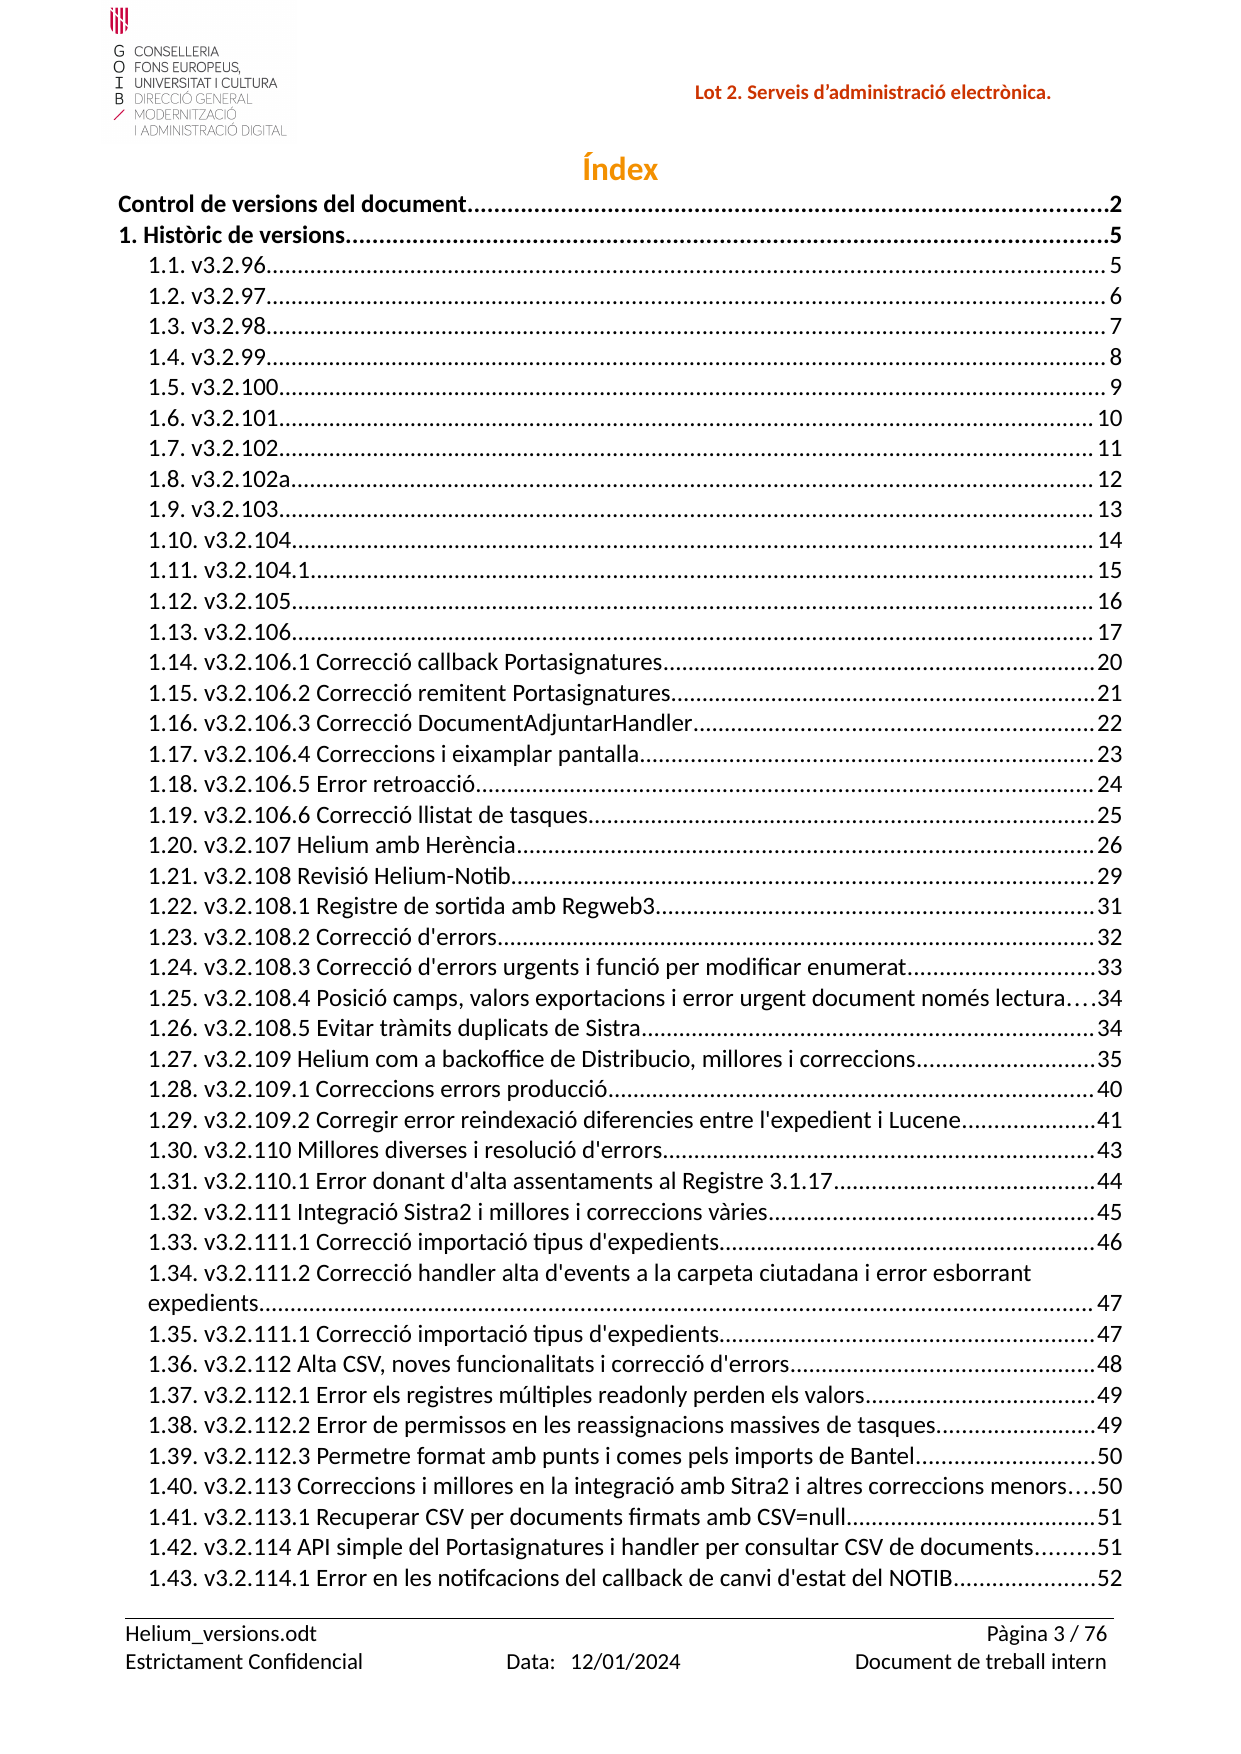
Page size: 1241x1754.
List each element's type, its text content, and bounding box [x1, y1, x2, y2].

text 1.42. v3.2.114 API simple del Portasignatures i handler per consultar CSV de documents 51 [148, 1531, 1122, 1562]
text 1.28. v3.2.109.1 Correccions errors producció 40 [148, 1073, 1122, 1104]
text Índex [118, 148, 1122, 188]
text 1.41. v3.2.113.1 Recuperar CSV per documents firmats amb CSV=null 51 [148, 1501, 1122, 1531]
text 1.19. v3.2.106.6 Correcció llistat de tasques 25 [148, 799, 1122, 829]
text 1.13. v3.2.106 17 [148, 616, 1122, 646]
text 1.6. v3.2.101 10 [148, 402, 1122, 433]
text 1.5. v3.2.100 9 [148, 372, 1122, 402]
text 1.16. v3.2.106.3 Correcció DocumentAdjuntarHandler 22 [148, 707, 1122, 738]
text 1.2. v3.2.97 6 [148, 280, 1122, 311]
text 1.39. v3.2.112.3 Permetre format amb punts i comes pels imports de Bantel 50 [148, 1440, 1122, 1470]
text 1.38. v3.2.112.2 Error de permissos en les reassignacions massives de tasques 49 [148, 1409, 1122, 1440]
text 1.34. v3.2.111.2 Correcció handler alta d'events a la carpeta ciutadana i error esborrant expedients 47 [148, 1257, 1122, 1318]
text 1. Històric de versions 5 [118, 219, 1122, 249]
text 1.8. v3.2.102a 12 [148, 463, 1122, 494]
text 1.24. v3.2.108.3 Correcció d'errors urgents i funció per modificar enumerat 33 [148, 951, 1122, 982]
text 1.7. v3.2.102 11 [148, 433, 1122, 463]
text 1.32. v3.2.111 Integració Sistra2 i millores i correccions vàries 45 [148, 1196, 1122, 1226]
text 1.43. v3.2.114.1 Error en les notifcacions del callback de canvi d'estat del NOTIB 52 [148, 1562, 1122, 1592]
text 1.12. v3.2.105 16 [148, 585, 1122, 616]
text 1.29. v3.2.109.2 Corregir error reindexació diferencies entre l'expedient i Lucene 41 [148, 1104, 1122, 1134]
text 1.40. v3.2.113 Correccions i millores en la integració amb Sitra2 i altres correccions menors 50 [148, 1470, 1122, 1501]
text 1.30. v3.2.110 Millores diverses i resolució d'errors 43 [148, 1134, 1122, 1165]
text 1.23. v3.2.108.2 Correcció d'errors 32 [148, 921, 1122, 951]
text 1.37. v3.2.112.1 Error els registres múltiples readonly perden els valors 49 [148, 1379, 1122, 1409]
text 1.9. v3.2.103 13 [148, 494, 1122, 524]
text 1.14. v3.2.106.1 Correcció callback Portasignatures 20 [148, 646, 1122, 677]
text 1.25. v3.2.108.4 Posició camps, valors exportacions i error urgent document només lectura 34 [148, 982, 1122, 1012]
text 1.11. v3.2.104.1 15 [148, 555, 1122, 585]
text 1.36. v3.2.112 Alta CSV, noves funcionalitats i correcció d'errors 48 [148, 1348, 1122, 1379]
text 1.31. v3.2.110.1 Error donant d'alta assentaments al Registre 3.1.17 44 [148, 1165, 1122, 1196]
text 1.35. v3.2.111.1 Correcció importació tipus d'expedients 47 [148, 1318, 1122, 1348]
text 1.10. v3.2.104 14 [148, 524, 1122, 555]
text 1.1. v3.2.96 5 [148, 249, 1122, 280]
text 1.21. v3.2.108 Revisió Helium-Notib 29 [148, 860, 1122, 890]
text 1.3. v3.2.98 7 [148, 311, 1122, 341]
text 1.15. v3.2.106.2 Correcció remitent Portasignatures 21 [148, 677, 1122, 707]
text 1.22. v3.2.108.1 Registre de sortida amb Regweb3 31 [148, 890, 1122, 921]
text Control de versions del document 2 [118, 188, 1122, 219]
text 1.26. v3.2.108.5 Evitar tràmits duplicats de Sistra 34 [148, 1012, 1122, 1043]
text 1.17. v3.2.106.4 Correccions i eixamplar pantalla 23 [148, 738, 1122, 768]
text 1.33. v3.2.111.1 Correcció importació tipus d'expedients 46 [148, 1226, 1122, 1257]
text 1.18. v3.2.106.5 Error retroacció 24 [148, 768, 1122, 799]
text 1.27. v3.2.109 Helium com a backoffice de Distribucio, millores i correccions 35 [148, 1043, 1122, 1073]
text 1.20. v3.2.107 Helium amb Herència 26 [148, 829, 1122, 860]
picture [100, 0, 297, 144]
text 1.4. v3.2.99 8 [148, 341, 1122, 372]
